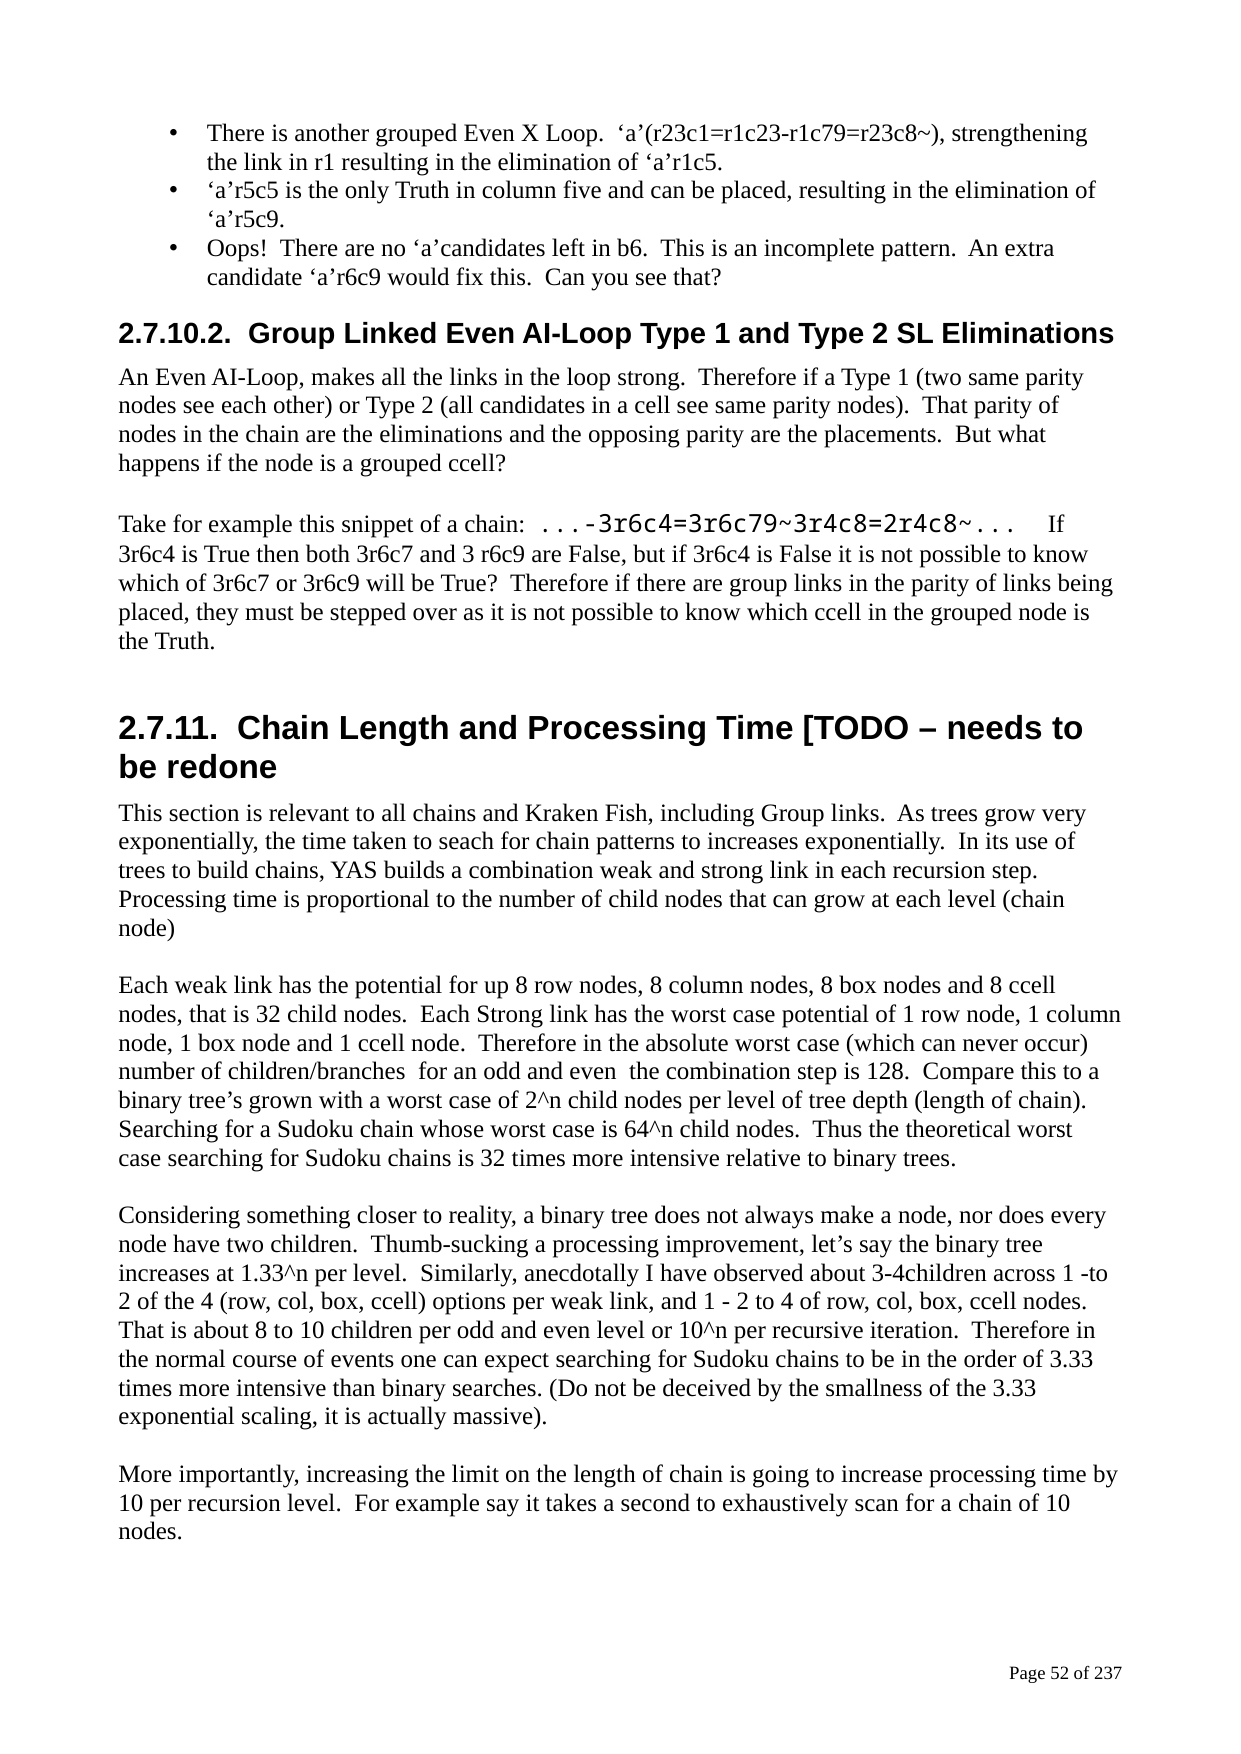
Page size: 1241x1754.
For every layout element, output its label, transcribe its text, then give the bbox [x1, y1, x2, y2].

subtitle Chain Length and Processing Time [TODO – needs to be redone [118, 708, 1122, 785]
list Oops! There are no ‘a’candidates left in b6. This is an incomplete pattern. An extra candidate ‘a’r6c9 would fix this. Can you see that? [169, 233, 1122, 291]
list ‘a’r5c5 is the only Truth in column five and can be placed, resulting in the elimination of ‘a’r5c9. [169, 176, 1122, 233]
text An Even AI-Loop, makes all the links in the loop strong. Therefore if a Type 1 (two same parity nodes see each other) or Type 2 (all candidates in a cell see same parity nodes). That parity of nodes in the chain are the eliminations and the opposing parity are the placements. But what happens if the node is a grouped ccell? [118, 362, 1122, 477]
text Take for example this snippet of a chain: ...-3r6c4=3r6c79~3r4c8=2r4c8~... If 3r6c4 is True then both 3r6c7 and 3 r6c9 are False, but if 3r6c4 is False it is not possible to know which of 3r6c7 or 3r6c9 will be True? Therefore if there are group links in the parity of links being placed, they must be stepped over as it is not possible to know which ccell in the grouped node is the Truth. [118, 505, 1122, 654]
text This section is relevant to all chains and Kraken Fish, including Group links. As trees grow very exponentially, the time taken to seach for chain patterns to increases exponentially. In its use of trees to build chains, YAS builds a combination weak and strong link in each recursion step. Processing time is proportional to the number of child nodes that can grow at each level (chain node) [118, 798, 1122, 941]
text Each weak link has the potential for up 8 row nodes, 8 column nodes, 8 box nodes and 8 ccell nodes, that is 32 child nodes. Each Strong link has the worst case potential of 1 row node, 1 column node, 1 box node and 1 ccell node. Therefore in the absolute worst case (which can never occur) number of children/branches for an odd and even the combination step is 128. Compare this to a binary tree’s grown with a worst case of 2^n child nodes per level of tree depth (length of chain). Searching for a Sudoku chain whose worst case is 64^n child nodes. Thus the theoretical worst case searching for Sudoku chains is 32 times more intensive relative to binary trees. [118, 970, 1122, 1171]
text Considering something closer to reality, a binary tree does not always make a node, nor does every node have two children. Thumb-sucking a processing improvement, let’s say the binary tree increases at 1.33^n per level. Similarly, anecdotally I have observed about 3-4children across 1 -to 2 of the 4 (row, col, box, ccell) options per weak link, and 1 - 2 to 4 of row, col, box, ccell nodes. That is about 8 to 10 children per odd and even level or 10^n per recursive iteration. Therefore in the normal course of events one can expect searching for Sudoku chains to be in the order of 3.33 times more intensive than binary searches. (Do not be deceived by the smallness of the 3.33 exponential scaling, it is actually massive). [118, 1200, 1122, 1430]
text More importantly, increasing the limit on the length of chain is going to increase processing time by 10 per recursion level. For example say it takes a second to exhaustively scan for a chain of 10 nodes. [118, 1459, 1122, 1545]
subtitle Group Linked Even AI-Loop Type 1 and Type 2 SL Eliminations [118, 316, 1122, 349]
list There is another grouped Even X Loop. ‘a’(r23c1=r1c23-r1c79=r23c8~), strengthening the link in r1 resulting in the elimination of ‘a’r1c5. [169, 118, 1122, 176]
